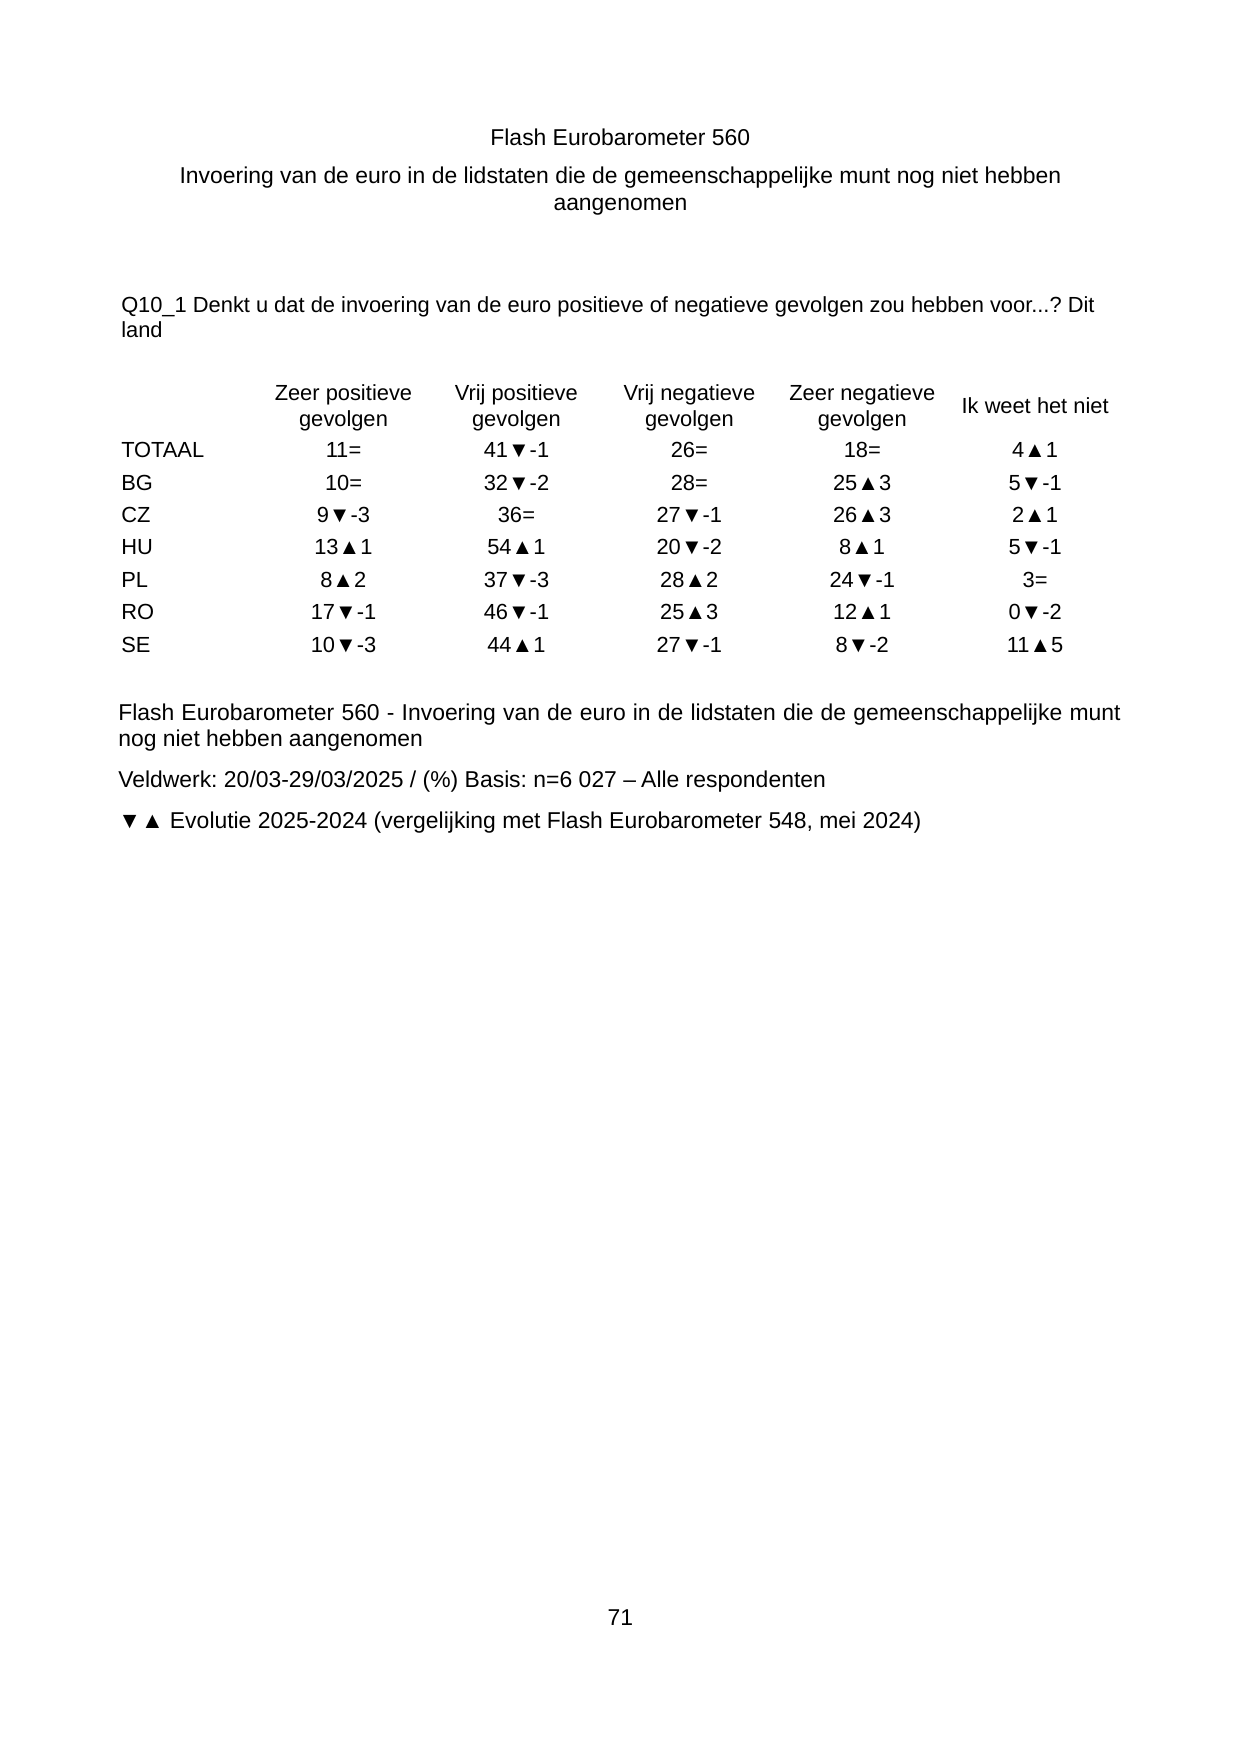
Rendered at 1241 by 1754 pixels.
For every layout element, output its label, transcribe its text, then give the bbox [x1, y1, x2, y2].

table_cell 8▲1 [776, 531, 948, 563]
table_cell 10▼-3 [257, 628, 430, 660]
table_cell 17▼-1 [257, 596, 430, 628]
table_cell PL [118, 563, 257, 596]
text Veldwerk: 20/03-29/03/2025 / (%) Basis: n=6 027 – Alle respondenten [118, 766, 1122, 792]
table_cell 5▼-1 [949, 466, 1121, 498]
table_cell 8▲2 [257, 563, 430, 596]
table_header Q10_1 Denkt u dat de invoering van de euro positieve of negatieve gevolgen zou hebben voor...? Dit land [118, 289, 1121, 345]
table_cell SE [118, 628, 257, 660]
table_cell 13▲1 [257, 531, 430, 563]
text Flash Eurobarometer 560 - Invoering van de euro in de lidstaten die de gemeenschappelijke munt nog niet hebben aangenomen [118, 698, 1122, 751]
table_cell 28= [603, 466, 776, 498]
text ▼▲ Evolutie 2025-2024 (vergelijking met Flash Eurobarometer 548, mei 2024) [118, 807, 1122, 833]
table_cell 32▼-2 [430, 466, 603, 498]
table_cell 46▼-1 [430, 596, 603, 628]
table_cell 9▼-3 [257, 498, 430, 531]
table_cell 8▼-2 [776, 628, 948, 660]
table_cell 4▲1 [949, 434, 1121, 466]
table_cell 25▲3 [603, 596, 776, 628]
table_cell CZ [118, 498, 257, 531]
table_cell 2▲1 [949, 498, 1121, 531]
table_cell 54▲1 [430, 531, 603, 563]
table_cell 26= [603, 434, 776, 466]
table_cell 37▼-3 [430, 563, 603, 596]
table_cell [118, 345, 257, 377]
table_cell 11= [257, 434, 430, 466]
table_cell 36= [430, 498, 603, 531]
table_cell BG [118, 466, 257, 498]
table_cell 12▲1 [776, 596, 948, 628]
table_cell 11▲5 [949, 628, 1121, 660]
table_cell [949, 345, 1121, 377]
table_cell Vrij negatieve gevolgen [603, 377, 776, 433]
table_cell 26▲3 [776, 498, 948, 531]
table_cell [118, 377, 257, 433]
table_cell 20▼-2 [603, 531, 776, 563]
table_cell 41▼-1 [430, 434, 603, 466]
table_cell HU [118, 531, 257, 563]
table_cell Ik weet het niet [949, 377, 1121, 433]
table_cell 5▼-1 [949, 531, 1121, 563]
table_cell 25▲3 [776, 466, 948, 498]
table_cell 10= [257, 466, 430, 498]
table_cell [430, 345, 603, 377]
table_cell 24▼-1 [776, 563, 948, 596]
table_cell 0▼-2 [949, 596, 1121, 628]
table_cell RO [118, 596, 257, 628]
table_cell Zeer positieve gevolgen [257, 377, 430, 433]
table_cell 27▼-1 [603, 498, 776, 531]
table_cell 18= [776, 434, 948, 466]
table_cell TOTAAL [118, 434, 257, 466]
table_cell [603, 345, 776, 377]
table_cell 44▲1 [430, 628, 603, 660]
table_cell Zeer negatieve gevolgen [776, 377, 948, 433]
table_cell [257, 345, 430, 377]
table_cell [776, 345, 948, 377]
table_cell Vrij positieve gevolgen [430, 377, 603, 433]
table_cell 28▲2 [603, 563, 776, 596]
table_cell 27▼-1 [603, 628, 776, 660]
table_cell 3= [949, 563, 1121, 596]
